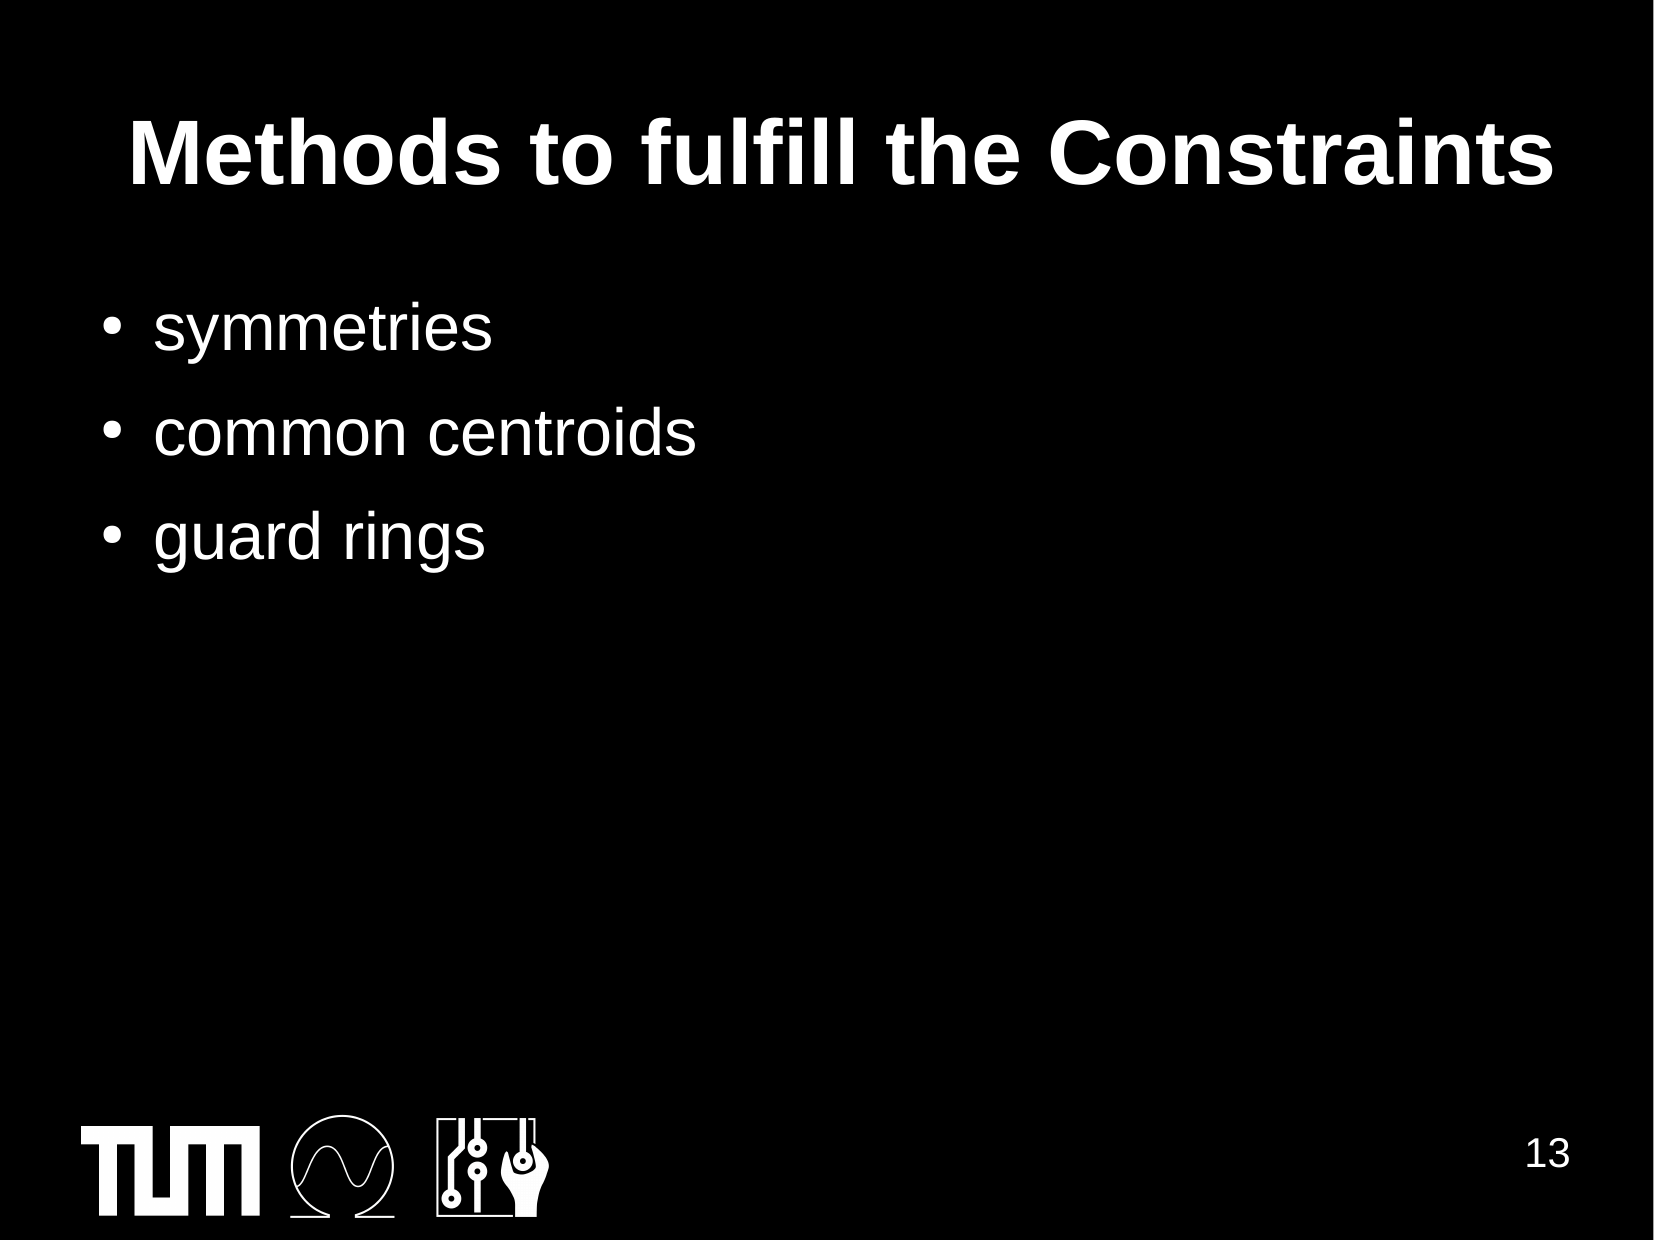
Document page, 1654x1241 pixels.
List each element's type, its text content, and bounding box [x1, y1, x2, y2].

title Methods to fulfill the Constraints [82, 49, 1571, 257]
picture [283, 1109, 402, 1227]
list symmetries common centroids guard rings [82, 290, 1571, 1109]
picture [425, 1109, 554, 1227]
picture [63, 1108, 272, 1227]
